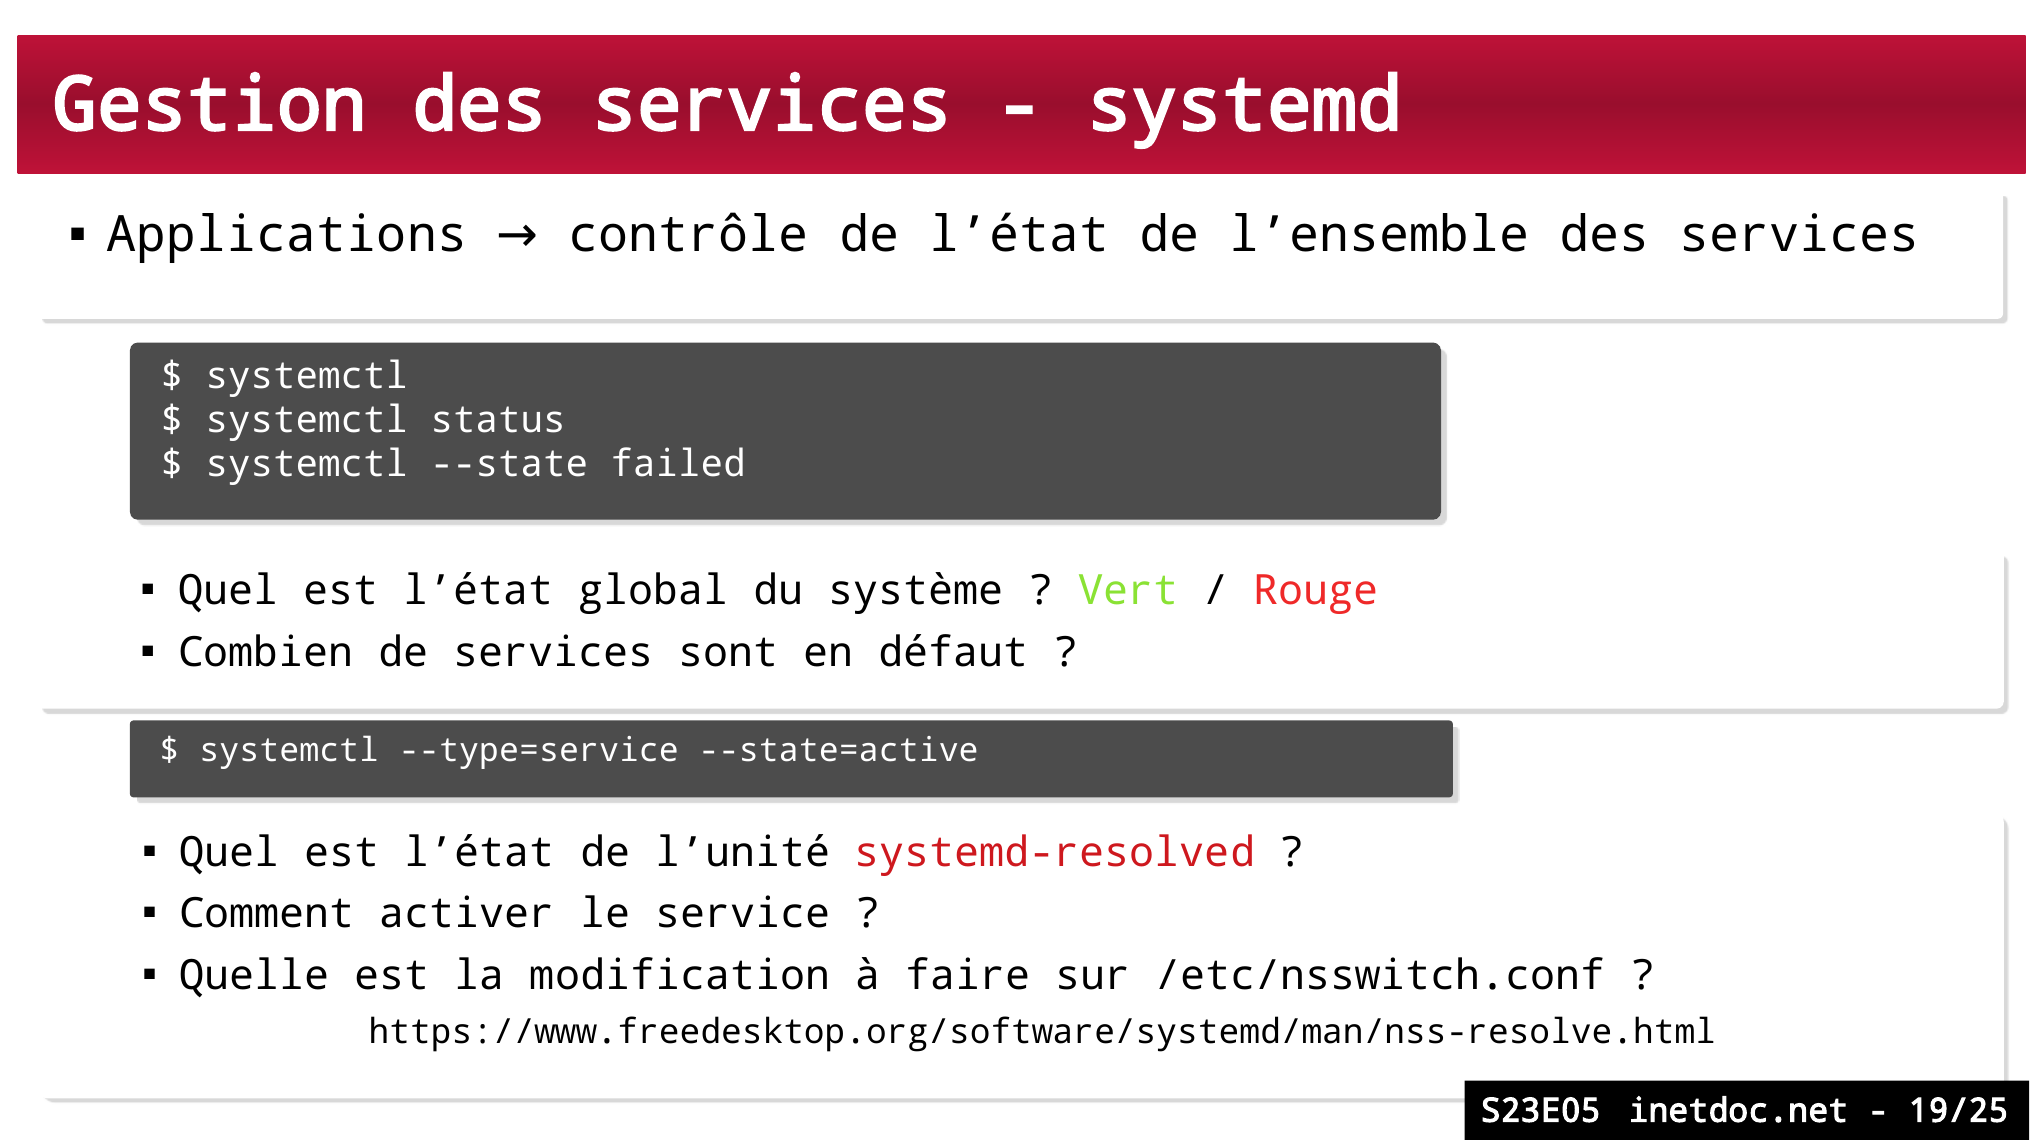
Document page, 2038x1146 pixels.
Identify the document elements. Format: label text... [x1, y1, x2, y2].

text_box Applications → contrôle de l’état de l’ensemble des services [35, 188, 2004, 319]
text_box S23E05 inetdoc.net - <numéro>/25 [1464, 1080, 2030, 1140]
text_box Quel est l’état de l’unité systemd-resolved ? Comment activer le service ? Quelle est la modification à faire sur /etc/nsswitch.conf ? https://www.freedesktop.org/software/systemd/man/nss-resolve.html [35, 809, 2004, 1099]
text_box Gestion des services - systemd [17, 35, 2026, 174]
text_box Quel est l’état global du système ? Vert / Rouge Combien de services sont en défaut ? [35, 549, 2004, 709]
text_box $ systemctl $ systemctl status $ systemctl --state failed [129, 342, 1442, 520]
text_box $ systemctl --type=service --state=active [129, 720, 1453, 798]
